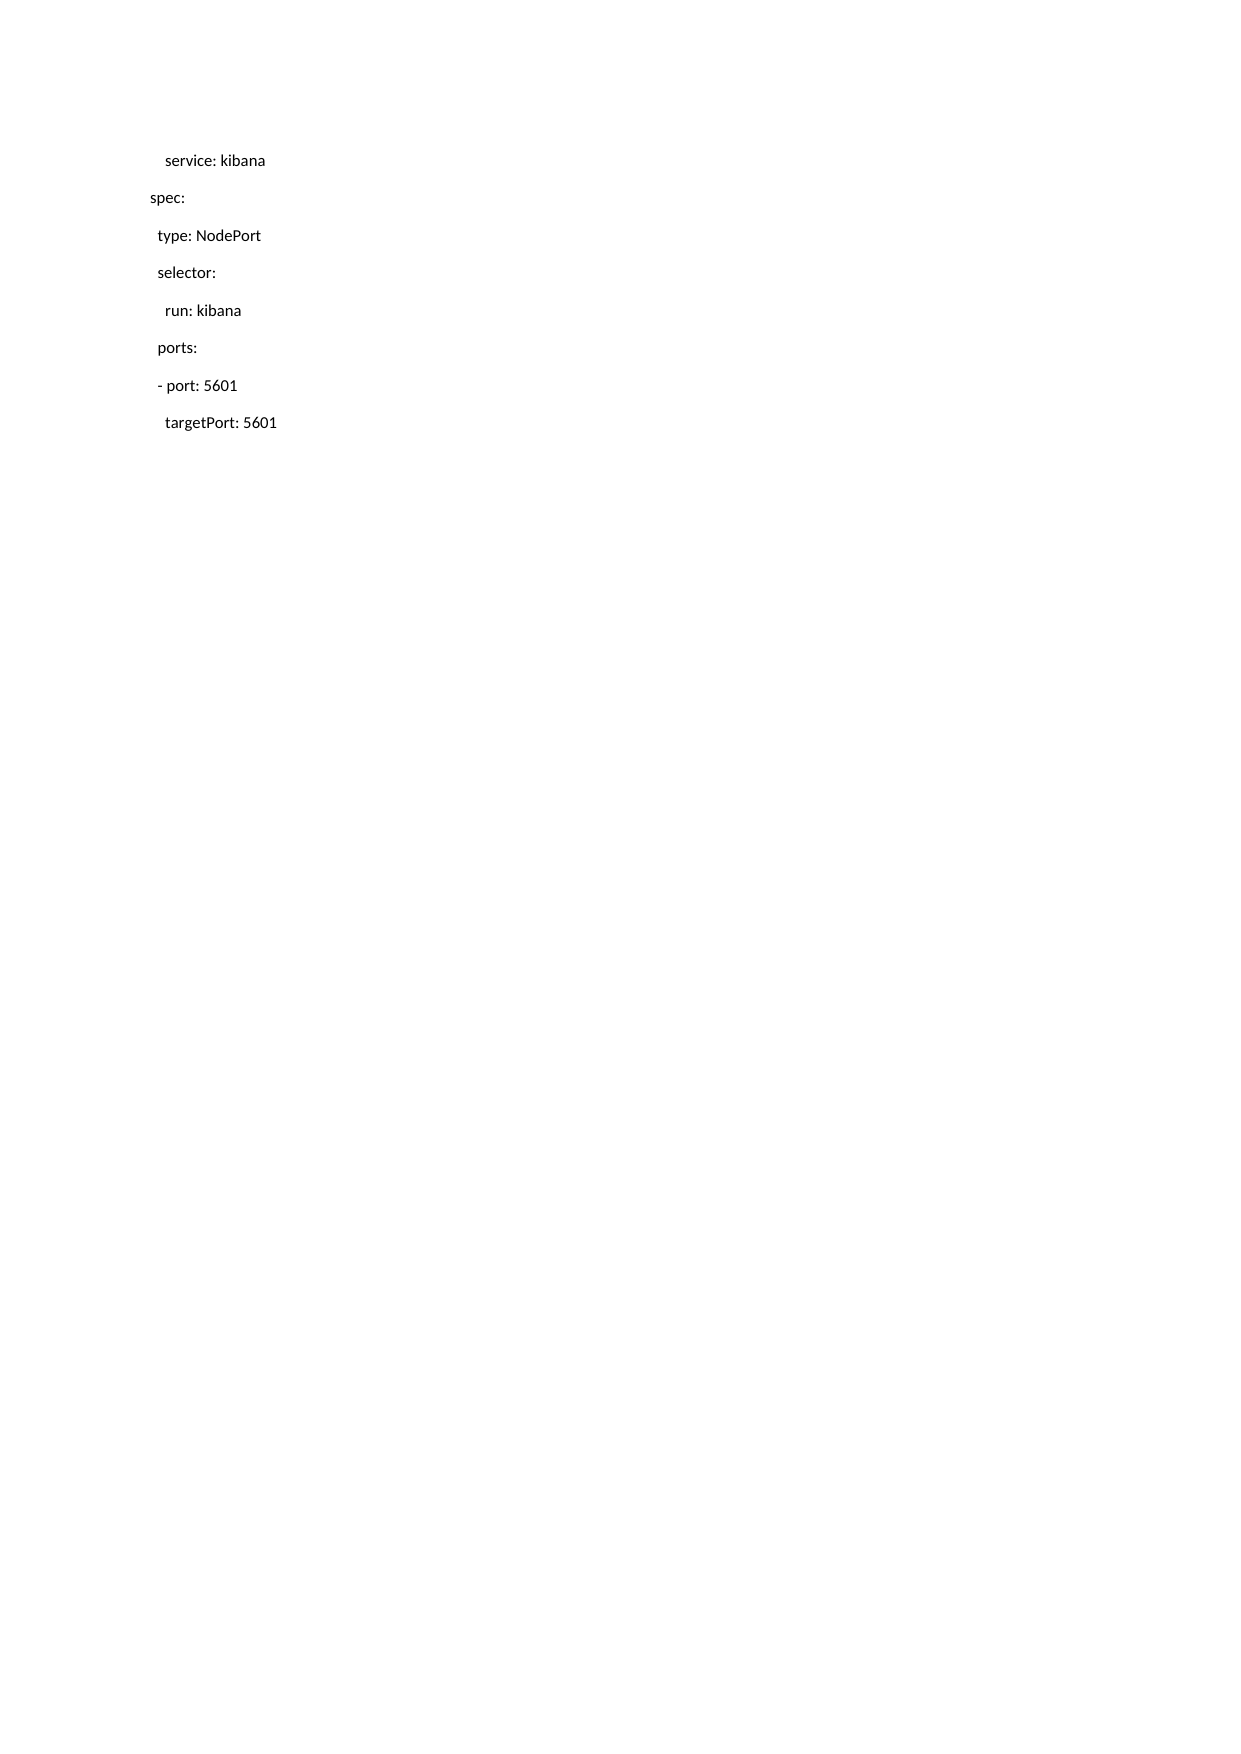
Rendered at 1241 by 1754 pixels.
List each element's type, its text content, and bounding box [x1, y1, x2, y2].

text run: kibana [150, 300, 1090, 320]
text selector: [150, 262, 1090, 283]
text targetPort: 5601 [150, 412, 1090, 433]
text service: kibana [150, 150, 1090, 170]
text - port: 5601 [150, 375, 1090, 395]
text spec: [150, 187, 1090, 208]
text type: NodePort [150, 225, 1090, 245]
text ports: [150, 337, 1090, 358]
